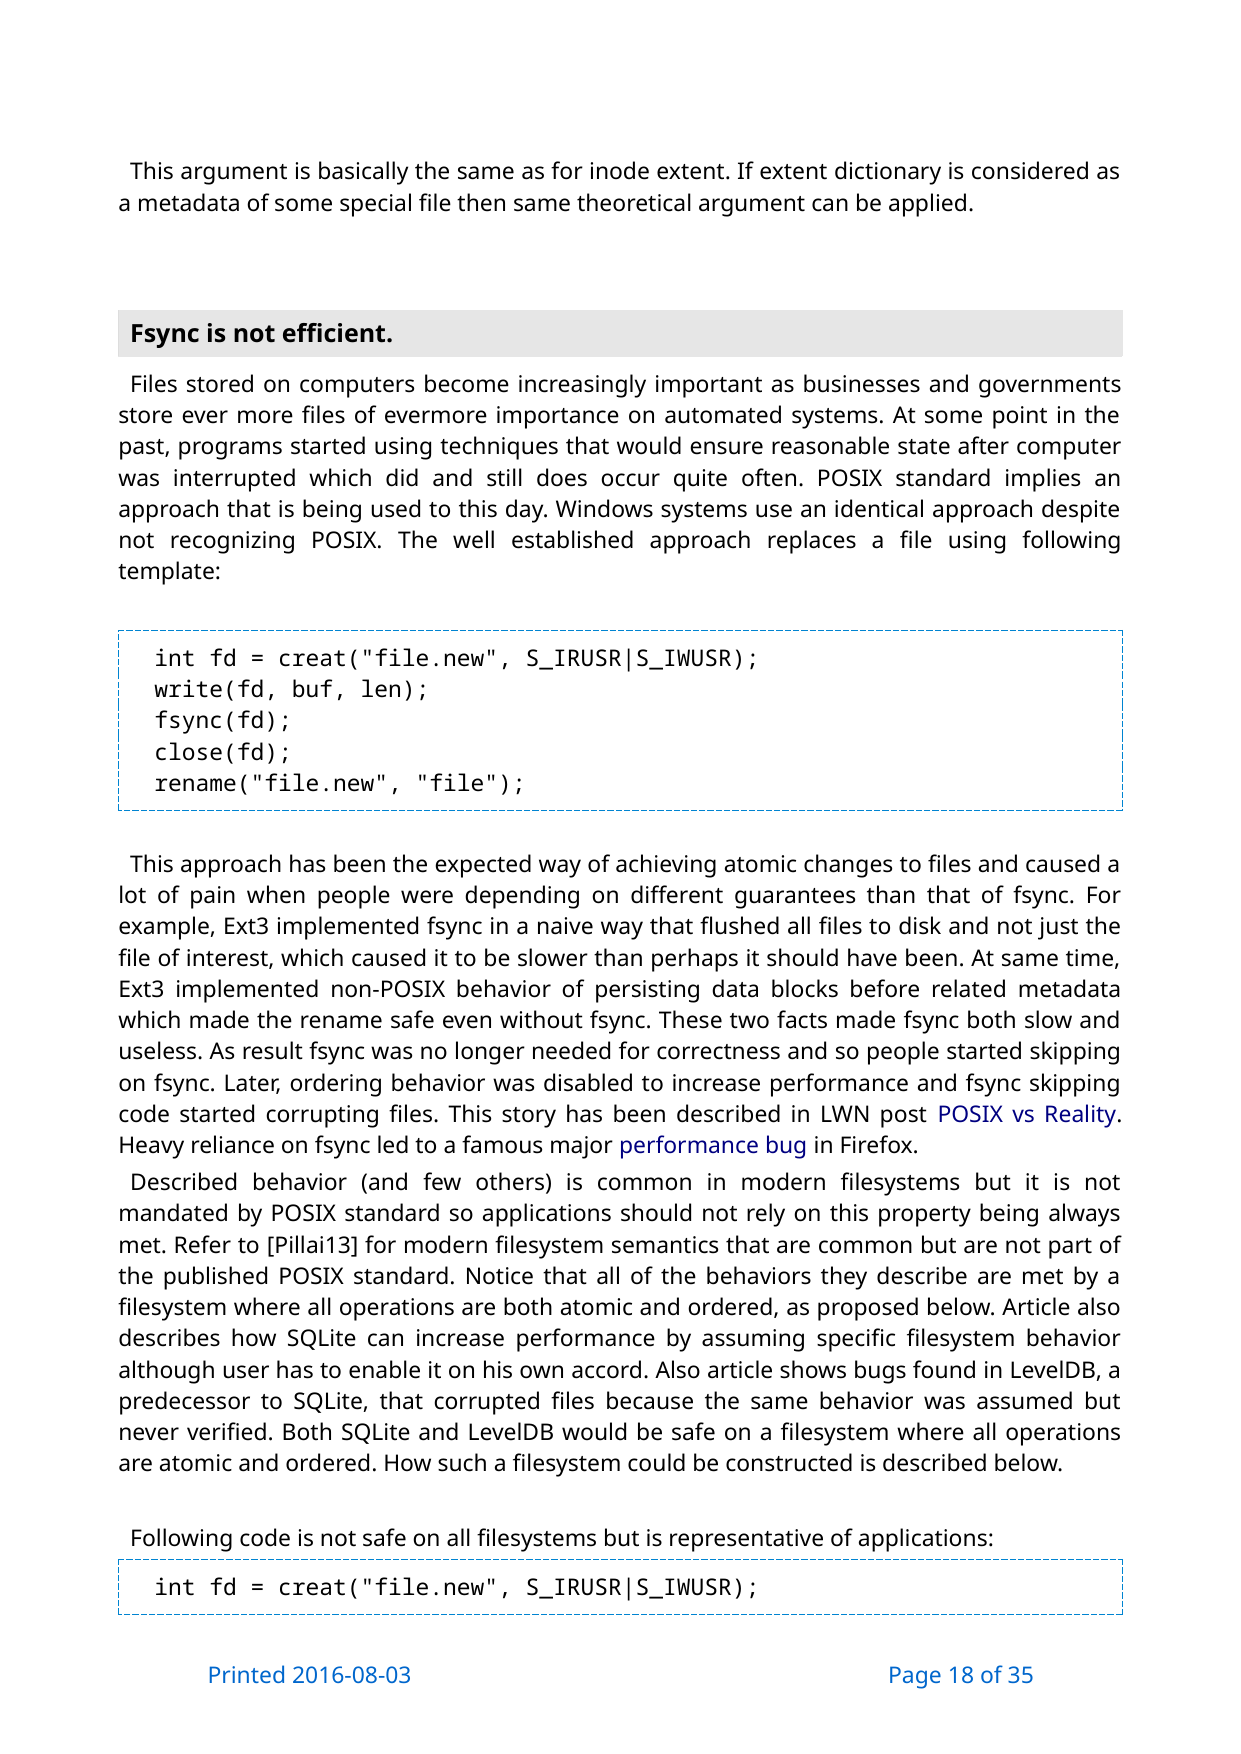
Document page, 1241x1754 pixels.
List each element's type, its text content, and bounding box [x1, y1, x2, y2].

text int fd = creat("file.new", S_IRUSR|S_IWUSR); [118, 1559, 1122, 1615]
text write(fd, buf, len); [118, 661, 1122, 692]
text close(fd); [118, 723, 1122, 755]
text Following code is not safe on all filesystems but is representative of applications: [118, 1522, 1122, 1553]
text Files stored on computers become increasingly important as businesses and governments store ever more files of evermore importance on automated systems. At some point in the past, programs started using techniques that would ensure reasonable state after computer was interrupted which did and still does occur quite often. POSIX standard implies an approach that is being used to this day. Windows systems use an identical approach despite not recognizing POSIX. The well established approach replaces a file using following template: [118, 368, 1122, 587]
text rename("file.new", "file"); [118, 755, 1122, 811]
text int fd = creat("file.new", S_IRUSR|S_IWUSR); [118, 630, 1122, 661]
text This approach has been the expected way of achieving atomic changes to files and caused a lot of pain when people were depending on different guarantees than that of fsync. For example, Ext3 implemented fsync in a naive way that flushed all files to disk and not just the file of interest, which caused it to be slower than perhaps it should have been. At same time, Ext3 implemented non-POSIX behavior of persisting data blocks before related metadata which made the rename safe even without fsync. These two facts made fsync both slow and useless. As result fsync was no longer needed for correctness and so people started skipping on fsync. Later, ordering behavior was disabled to increase performance and fsync skipping code started corrupting files. This story has been described in LWN post POSIX vs Reality. Heavy reliance on fsync led to a famous major performance bug in Firefox. [118, 848, 1122, 1160]
text fsync(fd); [118, 692, 1122, 723]
text This argument is basically the same as for inode extent. If extent dictionary is considered as a metadata of some special file then same theoretical argument can be applied. [118, 155, 1122, 218]
text Described behavior (and few others) is common in modern filesystems but it is not mandated by POSIX standard so applications should not rely on this property being always met. Refer to [Pillai13] for modern filesystem semantics that are common but are not part of the published POSIX standard. Notice that all of the behaviors they describe are met by a filesystem where all operations are both atomic and ordered, as proposed below. Article also describes how SQLite can increase performance by assuming specific filesystem behavior although user has to enable it on his own accord. Also article shows bugs found in LevelDB, a predecessor to SQLite, that corrupted files because the same behavior was assumed but never verified. Both SQLite and LevelDB would be safe on a filesystem where all operations are atomic and ordered. How such a filesystem could be constructed is described below. [118, 1166, 1122, 1479]
subtitle Fsync is not efficient. [119, 311, 1122, 356]
